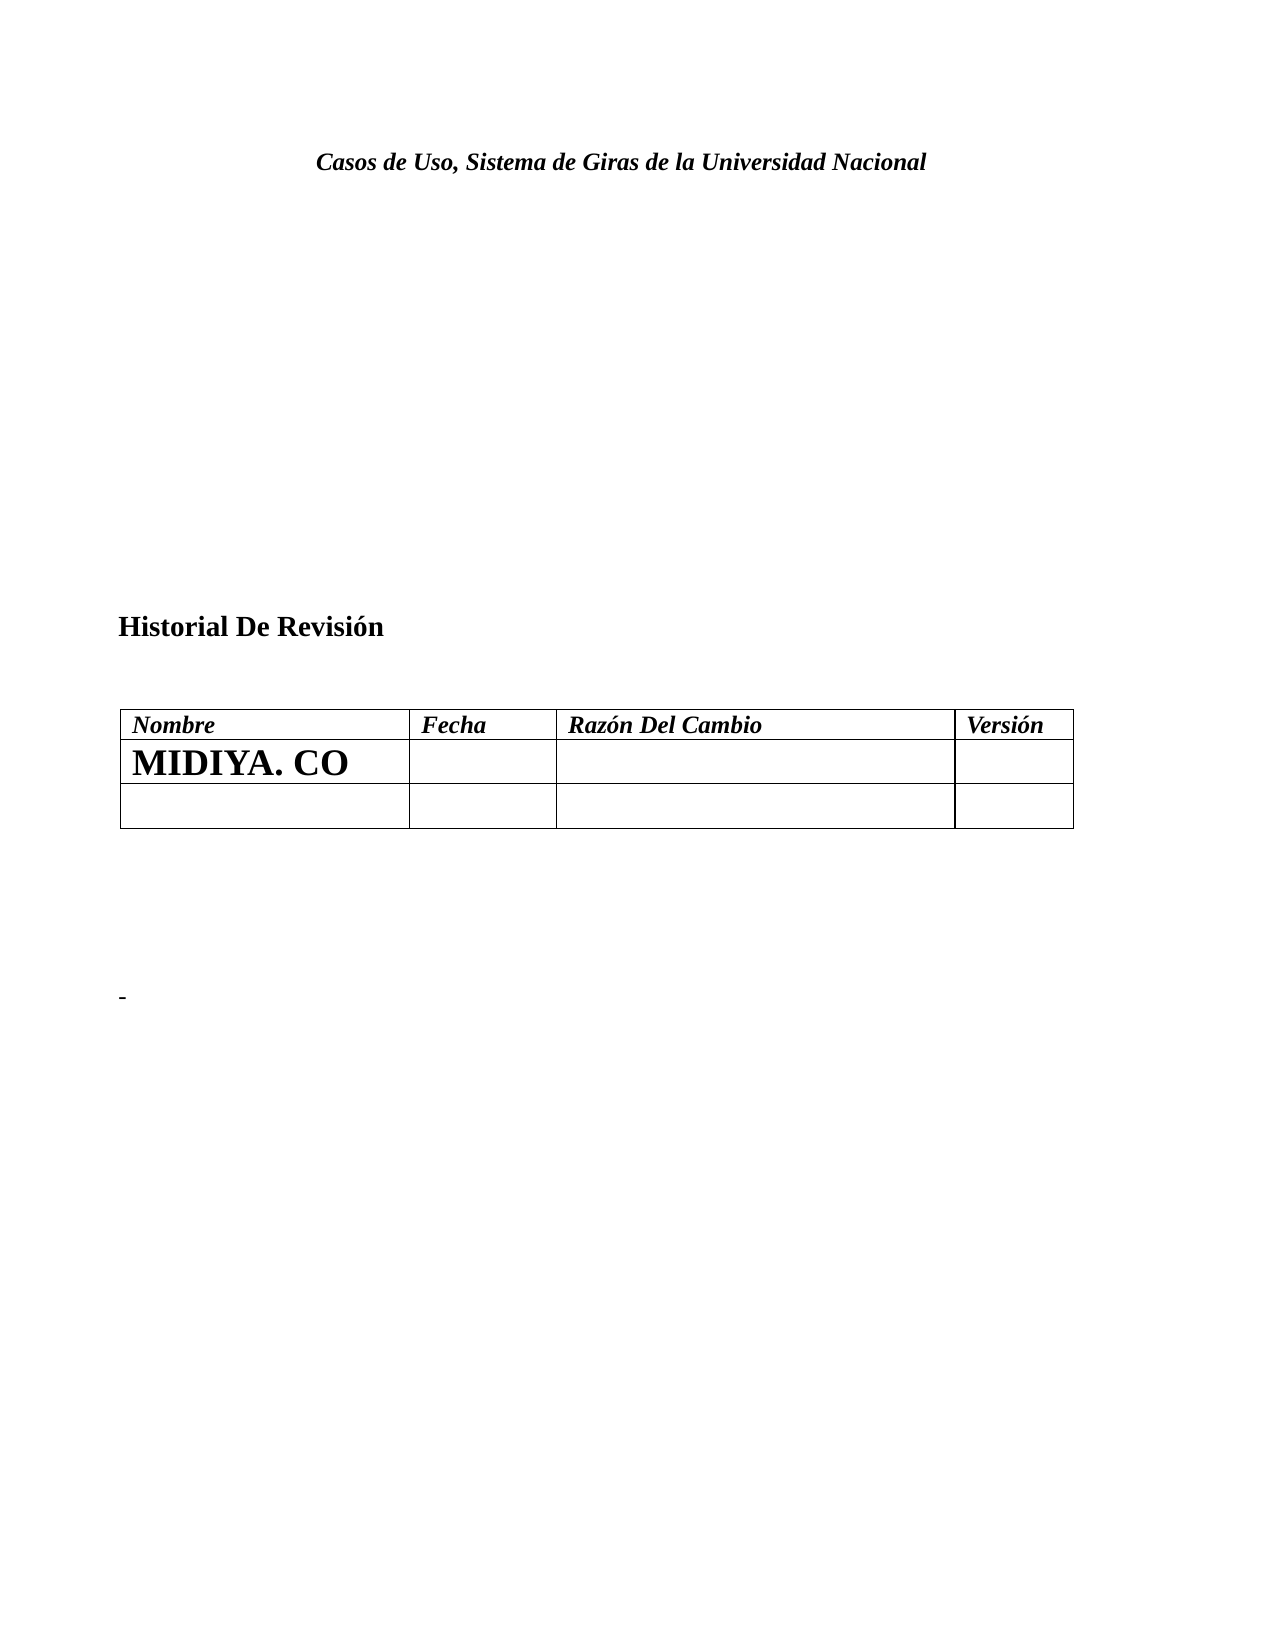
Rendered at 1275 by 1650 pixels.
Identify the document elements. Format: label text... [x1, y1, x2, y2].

table_cell [557, 740, 954, 783]
text Historial De Revisión [118, 609, 1157, 642]
table_header Nombre [121, 710, 409, 739]
table_cell [956, 740, 1073, 783]
table_cell [410, 740, 556, 783]
text - [118, 981, 1157, 1009]
table_header Razón Del Cambio [557, 710, 954, 739]
table_cell [121, 784, 409, 827]
table_cell [557, 784, 954, 827]
table_header Versión [956, 710, 1073, 739]
table_header Fecha [410, 710, 556, 739]
table_cell [410, 784, 556, 827]
table_cell [956, 784, 1073, 827]
table_cell MIDIYA. CO [121, 740, 409, 783]
